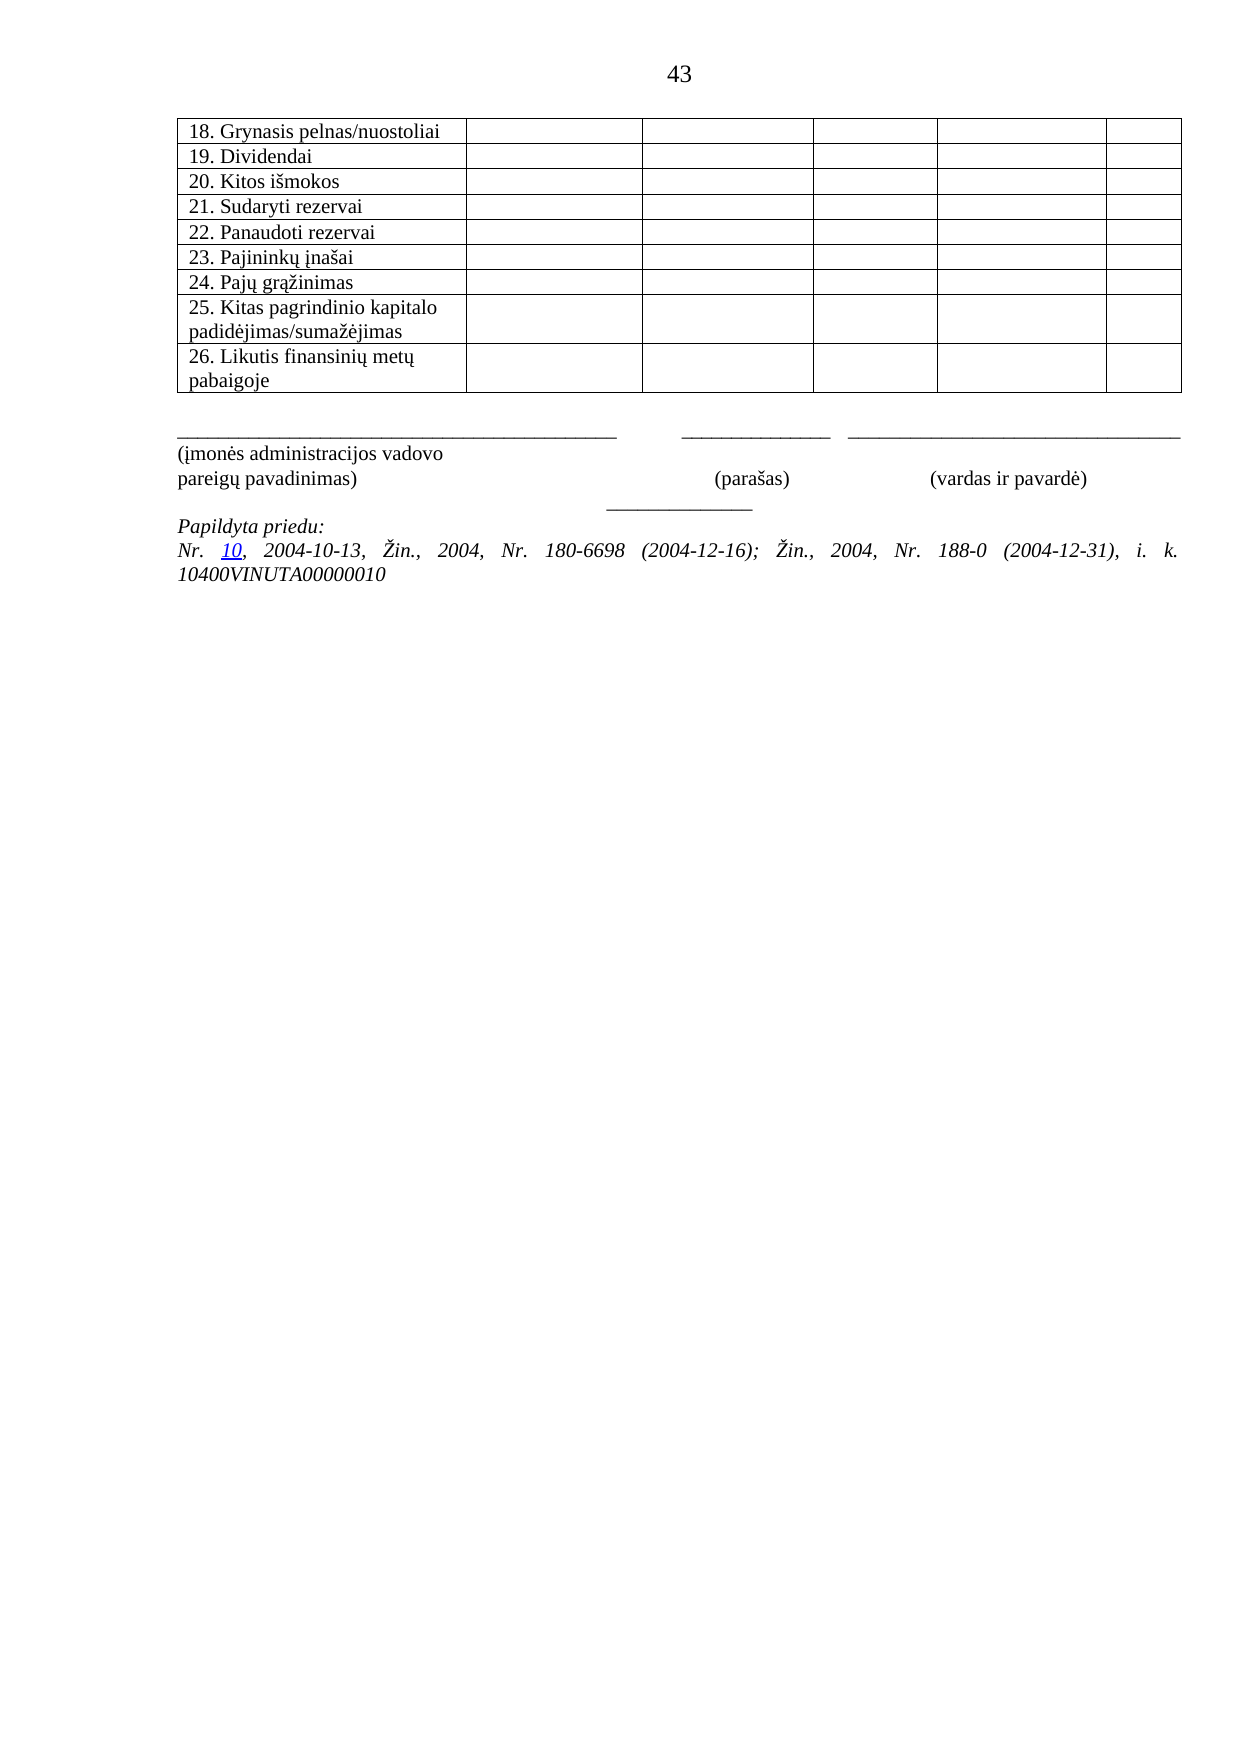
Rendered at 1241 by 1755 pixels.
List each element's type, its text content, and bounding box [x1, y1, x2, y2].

table_cell 19. Dividendai [178, 144, 466, 168]
table_cell 26. Likutis finansinių metų pabaigoje [178, 344, 466, 392]
table_cell [814, 195, 937, 218]
table_cell 20. Kitos išmokos [178, 169, 466, 193]
table_cell [938, 245, 1106, 269]
table_cell [643, 169, 813, 193]
table_cell [467, 195, 642, 218]
table_cell [814, 344, 937, 392]
table_cell [1107, 220, 1181, 244]
table_cell [467, 270, 642, 294]
text Papildyta priedu: [177, 513, 1181, 538]
table_cell [643, 220, 813, 244]
table_cell [938, 144, 1106, 168]
table_cell [938, 119, 1106, 143]
table_cell [814, 220, 937, 244]
table_cell [1107, 119, 1181, 143]
table_cell [938, 295, 1106, 343]
table_cell [643, 270, 813, 294]
table_cell [938, 220, 1106, 244]
table_cell [1107, 344, 1181, 392]
table_cell [467, 119, 642, 143]
table_cell 22. Panaudoti rezervai [178, 220, 466, 244]
table_cell [814, 169, 937, 193]
text Nr. 10, 2004-10-13, Žin., 2004, Nr. 180-6698 (2004-12-16); Žin., 2004, Nr. 188-0 (2004-12-31), i. k. 10400VINUTA00000010 [177, 538, 1181, 586]
table_cell [467, 144, 642, 168]
table_cell 21. Sudaryti rezervai [178, 195, 466, 218]
table_cell [643, 295, 813, 343]
table_cell [814, 270, 937, 294]
table_cell [938, 195, 1106, 218]
table_cell [1107, 245, 1181, 269]
table_cell 25. Kitas pagrindinio kapitalo padidėjimas/sumažėjimas [178, 295, 466, 343]
table_cell 18. Grynasis pelnas/nuostoliai [178, 119, 466, 143]
table_cell [467, 220, 642, 244]
table_cell [938, 169, 1106, 193]
table_cell 24. Pajų grąžinimas [178, 270, 466, 294]
table_cell [643, 144, 813, 168]
table_cell [467, 169, 642, 193]
table_cell [1107, 195, 1181, 218]
table_cell [1107, 169, 1181, 193]
table_cell [814, 144, 937, 168]
table_cell 23. Pajininkų įnašai [178, 245, 466, 269]
table_cell [643, 245, 813, 269]
table_cell [1107, 270, 1181, 294]
table_cell [467, 245, 642, 269]
table_cell [643, 344, 813, 392]
table_cell [1107, 144, 1181, 168]
table_cell [938, 344, 1106, 392]
table_cell [814, 119, 937, 143]
text ______________ [177, 489, 1181, 513]
text pareigų pavadinimas) (parašas) (vardas ir pavardė) [177, 465, 1181, 489]
table_cell [938, 270, 1106, 294]
table_cell [814, 245, 937, 269]
table_cell [467, 295, 642, 343]
table_cell [814, 295, 937, 343]
table_cell [467, 344, 642, 392]
table_cell [643, 119, 813, 143]
text (įmonės administracijos vadovo [177, 441, 1181, 465]
table_cell [1107, 295, 1181, 343]
table_cell [643, 195, 813, 218]
